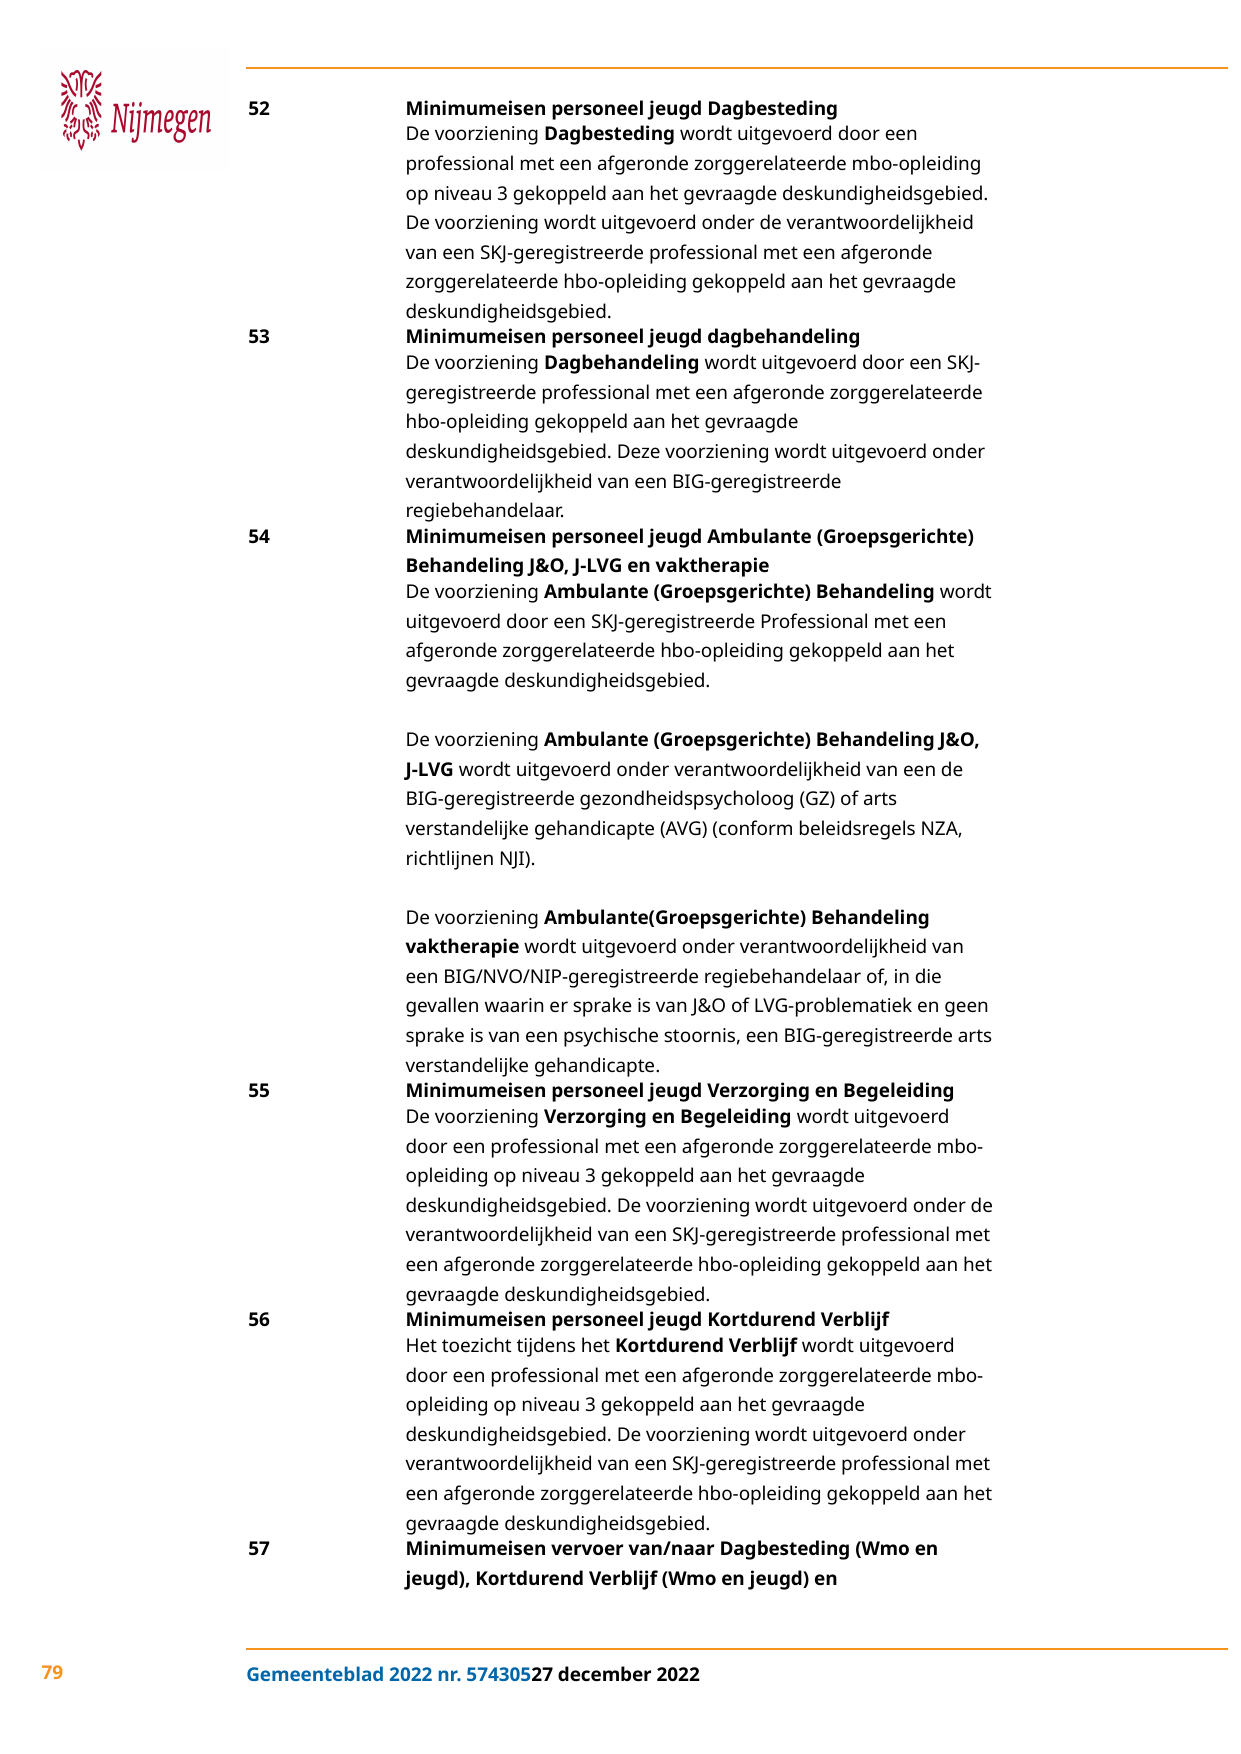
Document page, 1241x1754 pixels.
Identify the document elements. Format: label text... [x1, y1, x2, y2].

table_cell De voorziening Ambulante (Groepsgerichte) Behandeling wordt uitgevoerd door een SKJ-geregistreerde Professional met een afgeronde zorggerelateerde hbo-opleiding gekoppeld aan het gevraagde deskundigheidsgebied. De voorziening Ambulante (Groepsgerichte) Behandeling J&O, J-LVG wordt uitgevoerd onder verantwoordelijkheid van een de BIG-geregistreerde gezondheidspsycholoog (GZ) of arts verstandelijke gehandicapte (AVG) (conform beleidsregels NZA, richtlijnen NJI). De voorziening Ambulante(Groepsgerichte) Behandeling vaktherapie wordt uitgevoerd onder verantwoordelijkheid van een BIG/NVO/NIP-geregistreerde regiebehandelaar of, in die gevallen waarin er sprake is van J&O of LVG-problematiek en geen sprake is van een psychische stoornis, een BIG-geregistreerde arts verstandelijke gehandicapte. [405, 579, 994, 1077]
table_cell 52 [248, 95, 405, 121]
table_cell De voorziening Dagbehandeling wordt uitgevoerd door een SKJ-geregistreerde professional met een afgeronde zorggerelateerde hbo-opleiding gekoppeld aan het gevraagde deskundigheidsgebied. Deze voorziening wordt uitgevoerd onder verantwoordelijkheid van een BIG-geregistreerde regiebehandelaar. [405, 350, 994, 523]
table_cell Minimumeisen personeel jeugd Dagbesteding [405, 95, 994, 121]
table_cell De voorziening Verzorging en Begeleiding wordt uitgevoerd door een professional met een afgeronde zorggerelateerde mbo-opleiding op niveau 3 gekoppeld aan het gevraagde deskundigheidsgebied. De voorziening wordt uitgevoerd onder de verantwoordelijkheid van een SKJ-geregistreerde professional met een afgeronde zorggerelateerde hbo-opleiding gekoppeld aan het gevraagde deskundigheidsgebied. [405, 1103, 994, 1306]
table_cell [248, 1332, 405, 1535]
table_cell Minimumeisen personeel jeugd dagbehandeling [405, 324, 994, 349]
table_cell 56 [248, 1306, 405, 1332]
table_cell Het toezicht tijdens het Kortdurend Verblijf wordt uitgevoerd door een professional met een afgeronde zorggerelateerde mbo-opleiding op niveau 3 gekoppeld aan het gevraagde deskundigheidsgebied. De voorziening wordt uitgevoerd onder verantwoordelijkheid van een SKJ-geregistreerde professional met een afgeronde zorggerelateerde hbo-opleiding gekoppeld aan het gevraagde deskundigheidsgebied. [405, 1332, 994, 1535]
table_cell 54 [248, 523, 405, 578]
table_cell Minimumeisen personeel jeugd Verzorging en Begeleiding [405, 1078, 994, 1103]
table_cell De voorziening Dagbesteding wordt uitgevoerd door een professional met een afgeronde zorggerelateerde mbo-opleiding op niveau 3 gekoppeld aan het gevraagde deskundigheidsgebied. De voorziening wordt uitgevoerd onder de verantwoordelijkheid van een SKJ-geregistreerde professional met een afgeronde zorggerelateerde hbo-opleiding gekoppeld aan het gevraagde deskundigheidsgebied. [405, 121, 994, 324]
table_cell [248, 1103, 405, 1306]
table_cell 55 [248, 1078, 405, 1103]
picture [41, 47, 231, 172]
table_cell 53 [248, 324, 405, 349]
table_cell Minimumeisen vervoer van/naar Dagbesteding (Wmo en jeugd), Kortdurend Verblijf (Wmo en jeugd) en [405, 1535, 994, 1591]
table_cell [248, 350, 405, 523]
table_cell [248, 121, 405, 324]
table_cell Minimumeisen personeel jeugd Ambulante (Groepsgerichte) Behandeling J&O, J-LVG en vaktherapie [405, 523, 994, 578]
table_cell Minimumeisen personeel jeugd Kortdurend Verblijf [405, 1306, 994, 1332]
table_cell [248, 579, 405, 1077]
table_cell 57 [248, 1535, 405, 1591]
